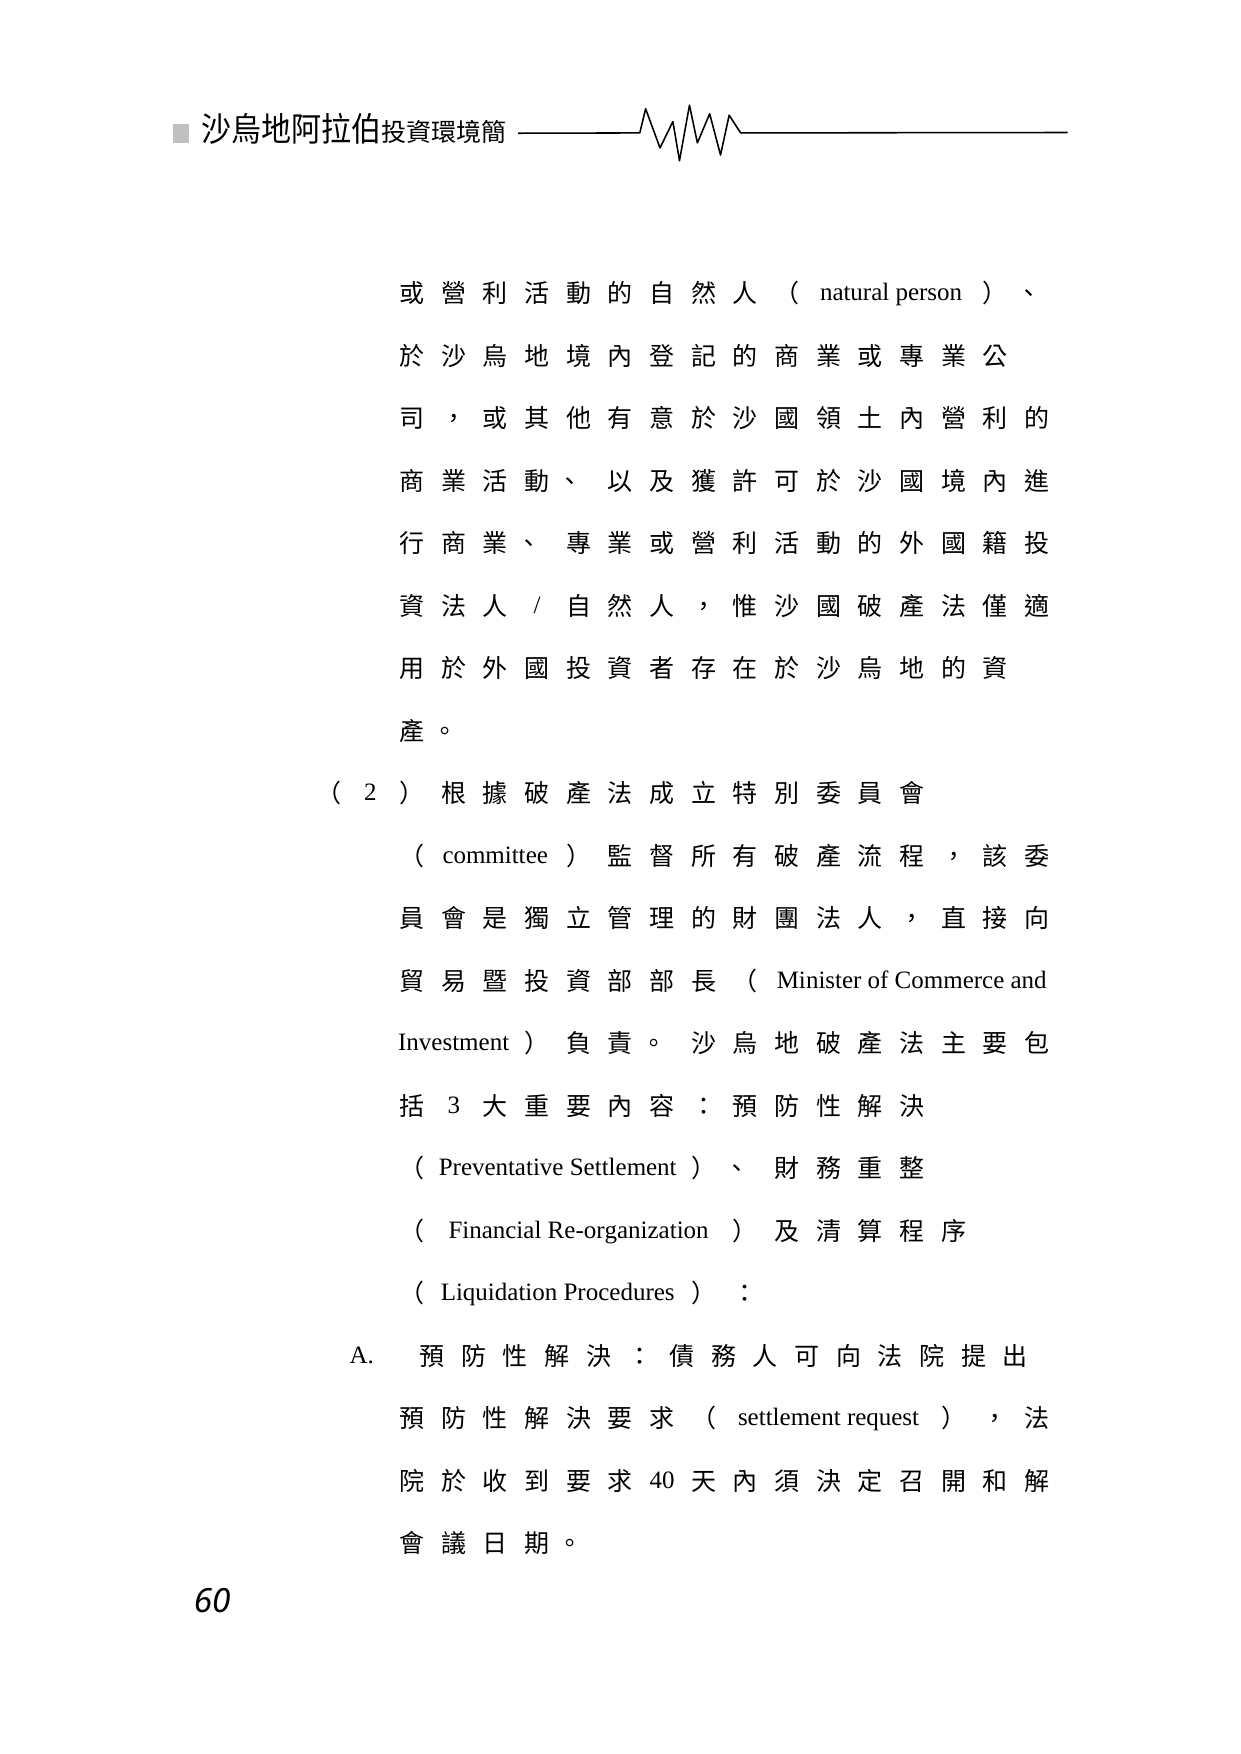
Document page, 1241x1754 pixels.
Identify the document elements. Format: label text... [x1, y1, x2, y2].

text A. 預防性解決：債務人可向法院提出預防性解決要求（settlement request），法院於收到要求40天內須決定召開和解會議日期。 [330, 1313, 1058, 1563]
text （2）根據破產法成立特別委員會（committee）監督所有破產流程，該委員會是獨立管理的財團法人，直接向貿易暨投資部部長（Minister of Commerce and Investment）負責。沙烏地破產法主要包括3大重要內容：預防性解決（Preventative Settlement）、財務重整（Financial Re-organization）及清算程序（Liquidation Procedures）： [306, 750, 1058, 1313]
text 或營利活動的自然人（natural person）、於沙烏地境內登記的商業或專業公司，或其他有意於沙國領土內營利的商業活動、以及獲許可於沙國境內進行商業、專業或營利活動的外國籍投資法人/自然人，惟沙國破產法僅適用於外國投資者存在於沙烏地的資產。 [306, 250, 1058, 750]
